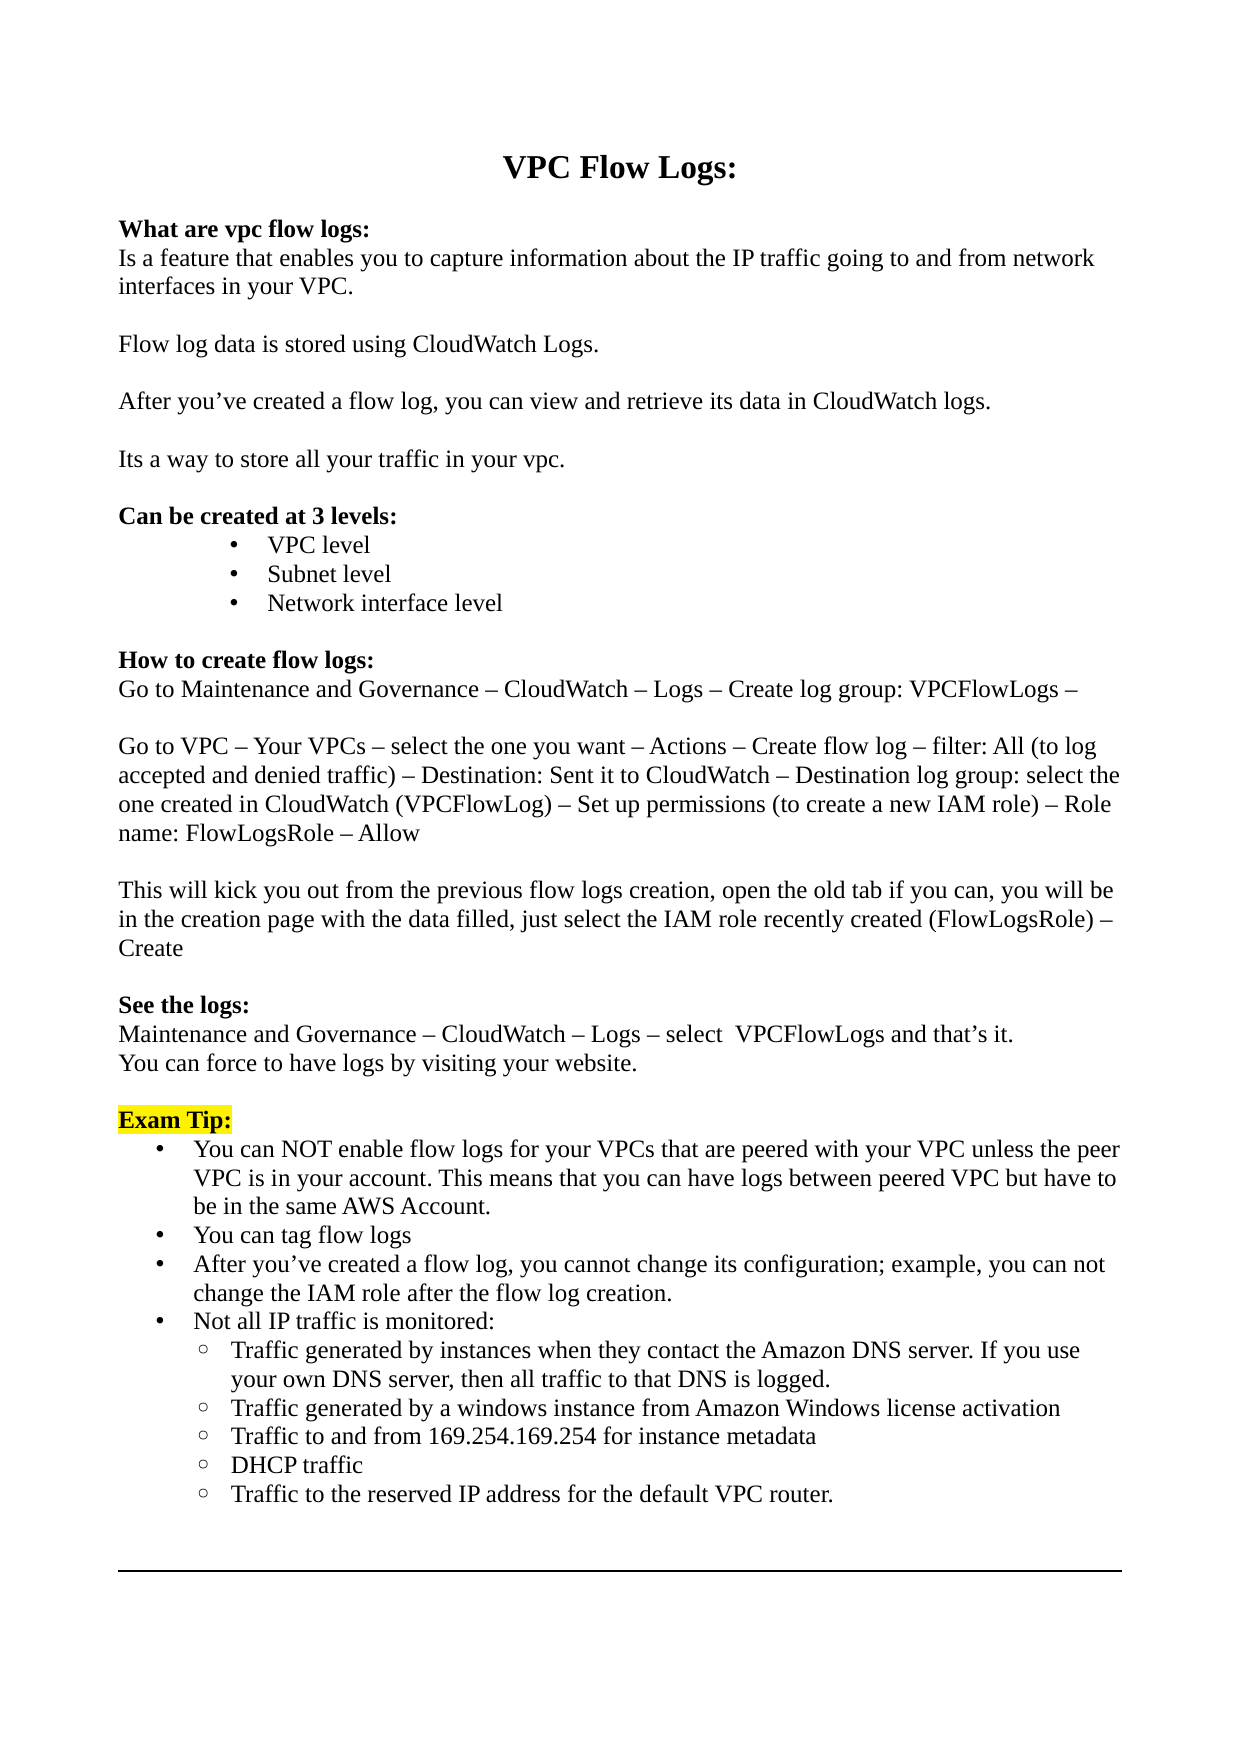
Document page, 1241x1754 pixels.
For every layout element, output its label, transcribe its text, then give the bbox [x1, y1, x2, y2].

text Can be created at 3 levels: [118, 501, 1122, 530]
text Go to Maintenance and Governance – CloudWatch – Logs – Create log group: VPCFlowLogs – [118, 674, 1122, 703]
text You can force to have logs by visiting your website. [118, 1048, 1122, 1076]
text How to create flow logs: [118, 645, 1122, 674]
list Traffic generated by instances when they contact the Amazon DNS server. If you use your own DNS server, then all traffic to that DNS is logged. [193, 1335, 1122, 1393]
list After you’ve created a flow log, you cannot change its configuration; example, you can not change the IAM role after the flow log creation. [156, 1249, 1122, 1306]
list Traffic to and from 169.254.169.254 for instance metadata [193, 1421, 1122, 1450]
list You can NOT enable flow logs for your VPCs that are peered with your VPC unless the peer VPC is in your account. This means that you can have logs between peered VPC but have to be in the same AWS Account. [156, 1134, 1122, 1220]
text See the logs: [118, 990, 1122, 1019]
text This will kick you out from the previous flow logs creation, open the old tab if you can, you will be in the creation page with the data filled, just select the IAM role recently created (FlowLogsRole) – Create [118, 875, 1122, 961]
list You can tag flow logs [156, 1220, 1122, 1249]
list Traffic to the reserved IP address for the default VPC router. [193, 1479, 1122, 1508]
text VPC Flow Logs: [118, 147, 1122, 185]
text Flow log data is stored using CloudWatch Logs. [118, 329, 1122, 358]
list DHCP traffic [193, 1450, 1122, 1479]
text Is a feature that enables you to capture information about the IP traffic going to and from network interfaces in your VPC. [118, 243, 1122, 300]
text What are vpc flow logs: [118, 214, 1122, 243]
text After you’ve created a flow log, you can view and retrieve its data in CloudWatch logs. [118, 386, 1122, 415]
list Subnet level [229, 559, 1122, 588]
text Its a way to store all your traffic in your vpc. [118, 444, 1122, 473]
text Go to VPC – Your VPCs – select the one you want – Actions – Create flow log – filter: All (to log accepted and denied traffic) – Destination: Sent it to CloudWatch – Destination log group: select the one created in CloudWatch (VPCFlowLog) – Set up permissions (to create a new IAM role) – Role name: FlowLogsRole – Allow [118, 731, 1122, 846]
list VPC level [229, 530, 1122, 559]
list Network interface level [229, 588, 1122, 616]
list Not all IP traffic is monitored: [156, 1306, 1122, 1335]
text Exam Tip: [118, 1105, 1122, 1134]
list Traffic generated by a windows instance from Amazon Windows license activation [193, 1393, 1122, 1421]
text Maintenance and Governance – CloudWatch – Logs – select VPCFlowLogs and that’s it. [118, 1019, 1122, 1048]
